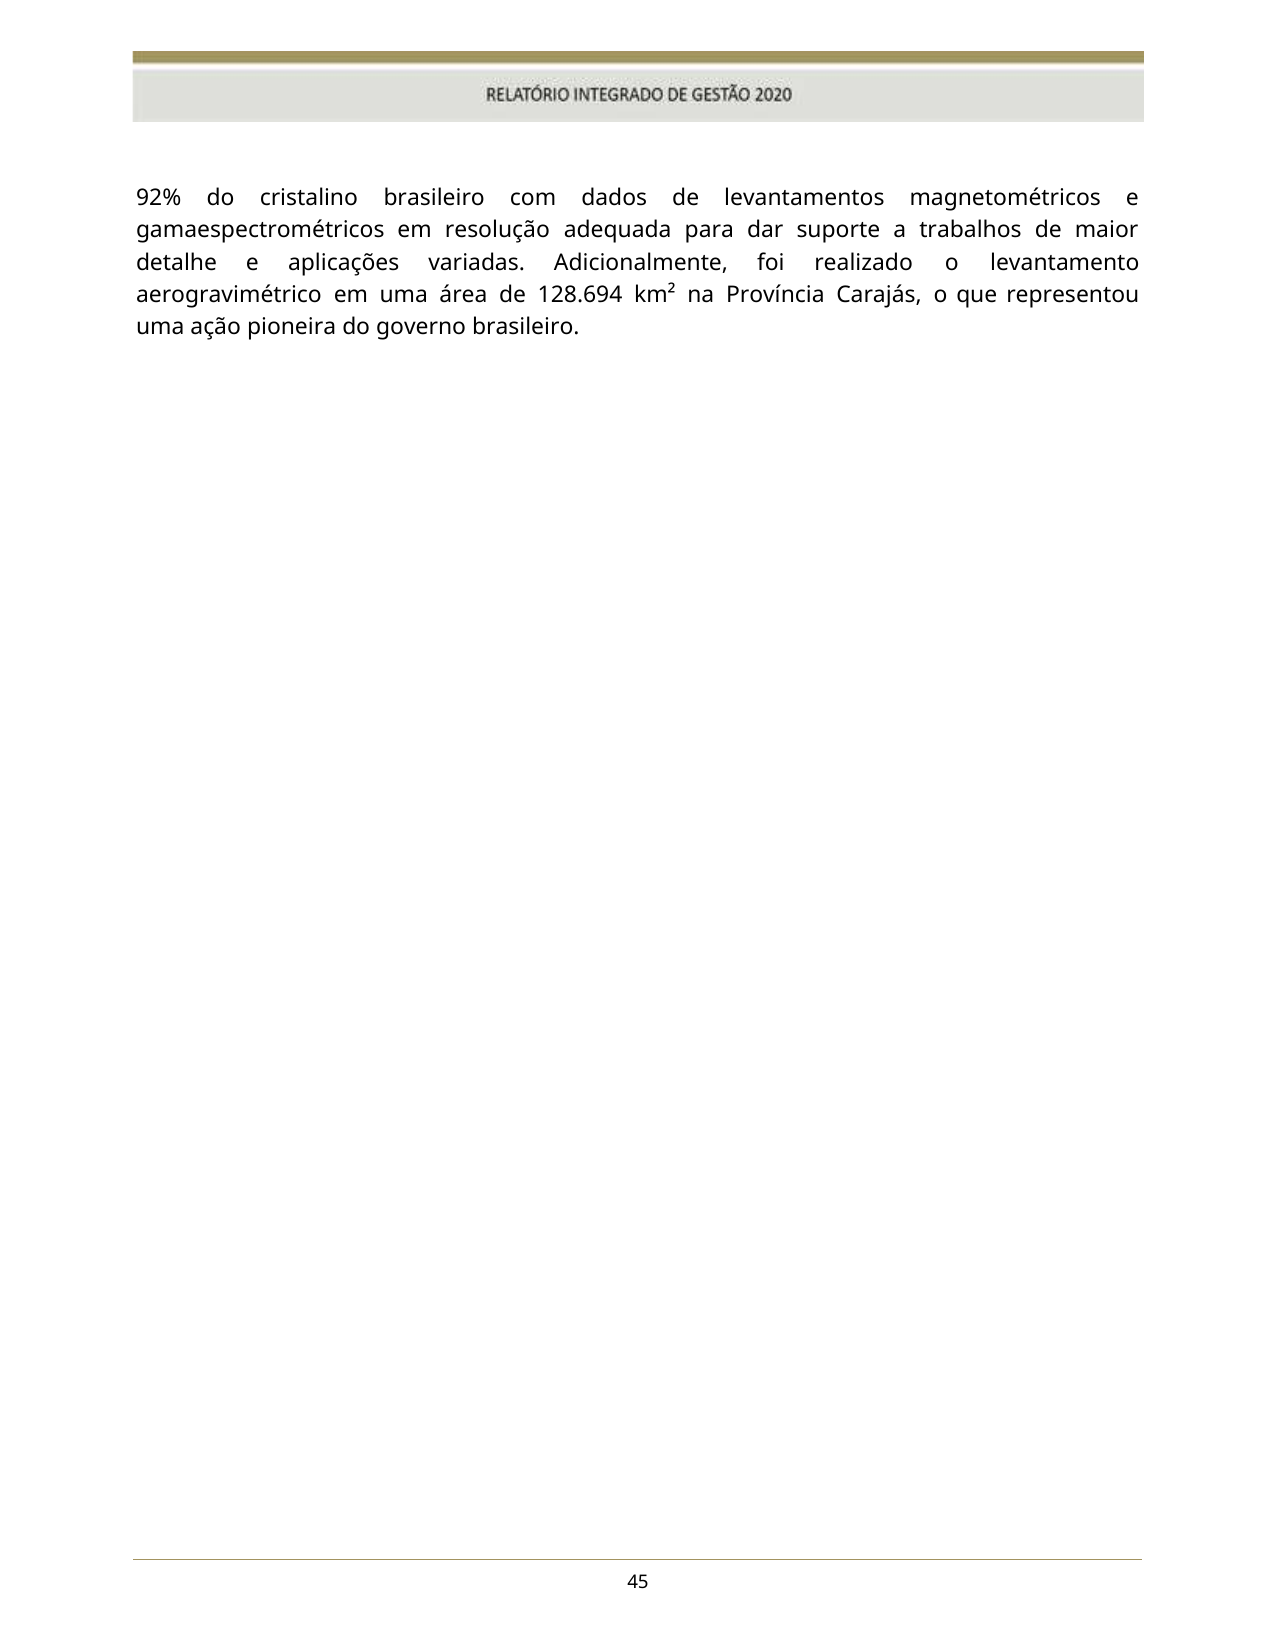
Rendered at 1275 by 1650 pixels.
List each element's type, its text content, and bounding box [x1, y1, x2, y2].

text 92% do cristalino brasileiro com dados de levantamentos magnetométricos e gamaespectrométricos em resolução adequada para dar suporte a trabalhos de maior detalhe e aplicações variadas. Adicionalmente, foi realizado o levantamento aerogravimétrico em uma área de 128.694 km² na Província Carajás, o que representou uma ação pioneira do governo brasileiro. [136, 181, 1139, 341]
